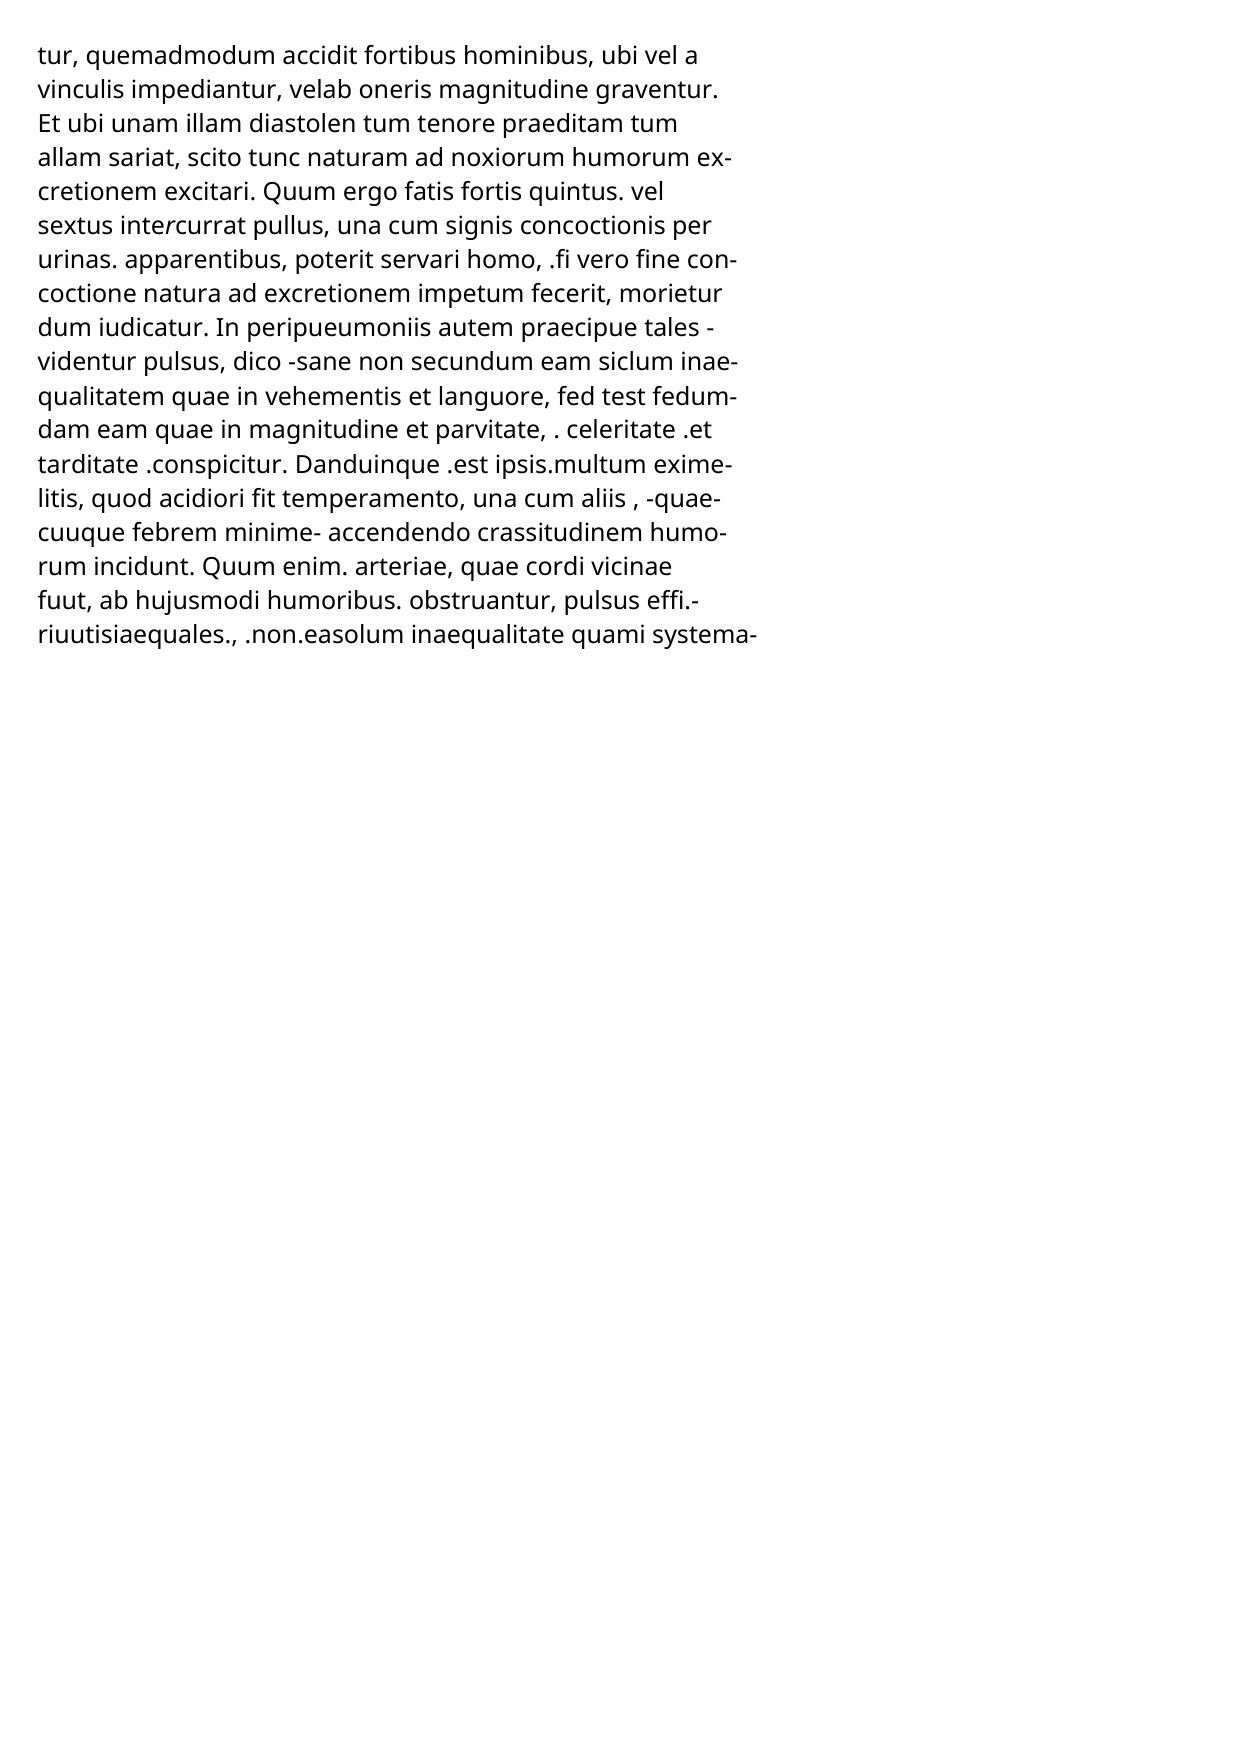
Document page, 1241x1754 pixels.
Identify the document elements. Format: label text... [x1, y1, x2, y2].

text tur, quemadmodum accidit fortibus hominibus, ubi vel a vinculis impediantur, velab oneris magnitudine graventur. Et ubi unam illam diastolen tum tenore praeditam tum allam sariat, scito tunc naturam ad noxiorum humorum ex- cretionem excitari. Quum ergo fatis fortis quintus. vel sextus intercurrat pullus, una cum signis concoctionis per urinas. apparentibus, poterit servari homo, .fi vero fine con- coctione natura ad excretionem impetum fecerit, morietur dum iudicatur. In peripueumoniis autem praecipue tales - videntur pulsus, dico -sane non secundum eam siclum inae- qualitatem quae in vehementis et languore, fed test fedum- dam eam quae in magnitudine et parvitate, . celeritate .et tarditate .conspicitur. Danduinque .est ipsis.multum exime- litis, quod acidiori fit temperamento, una cum aliis , -quae- cuuque febrem minime- accendendo crassitudinem humo- rum incidunt. Quum enim. arteriae, quae cordi vicinae fuut, ab hujusmodi humoribus. obstruantur, pulsus effi.- riuutisiaequales., .non.easolum inaequalitate quami systema- [37, 37, 1203, 651]
